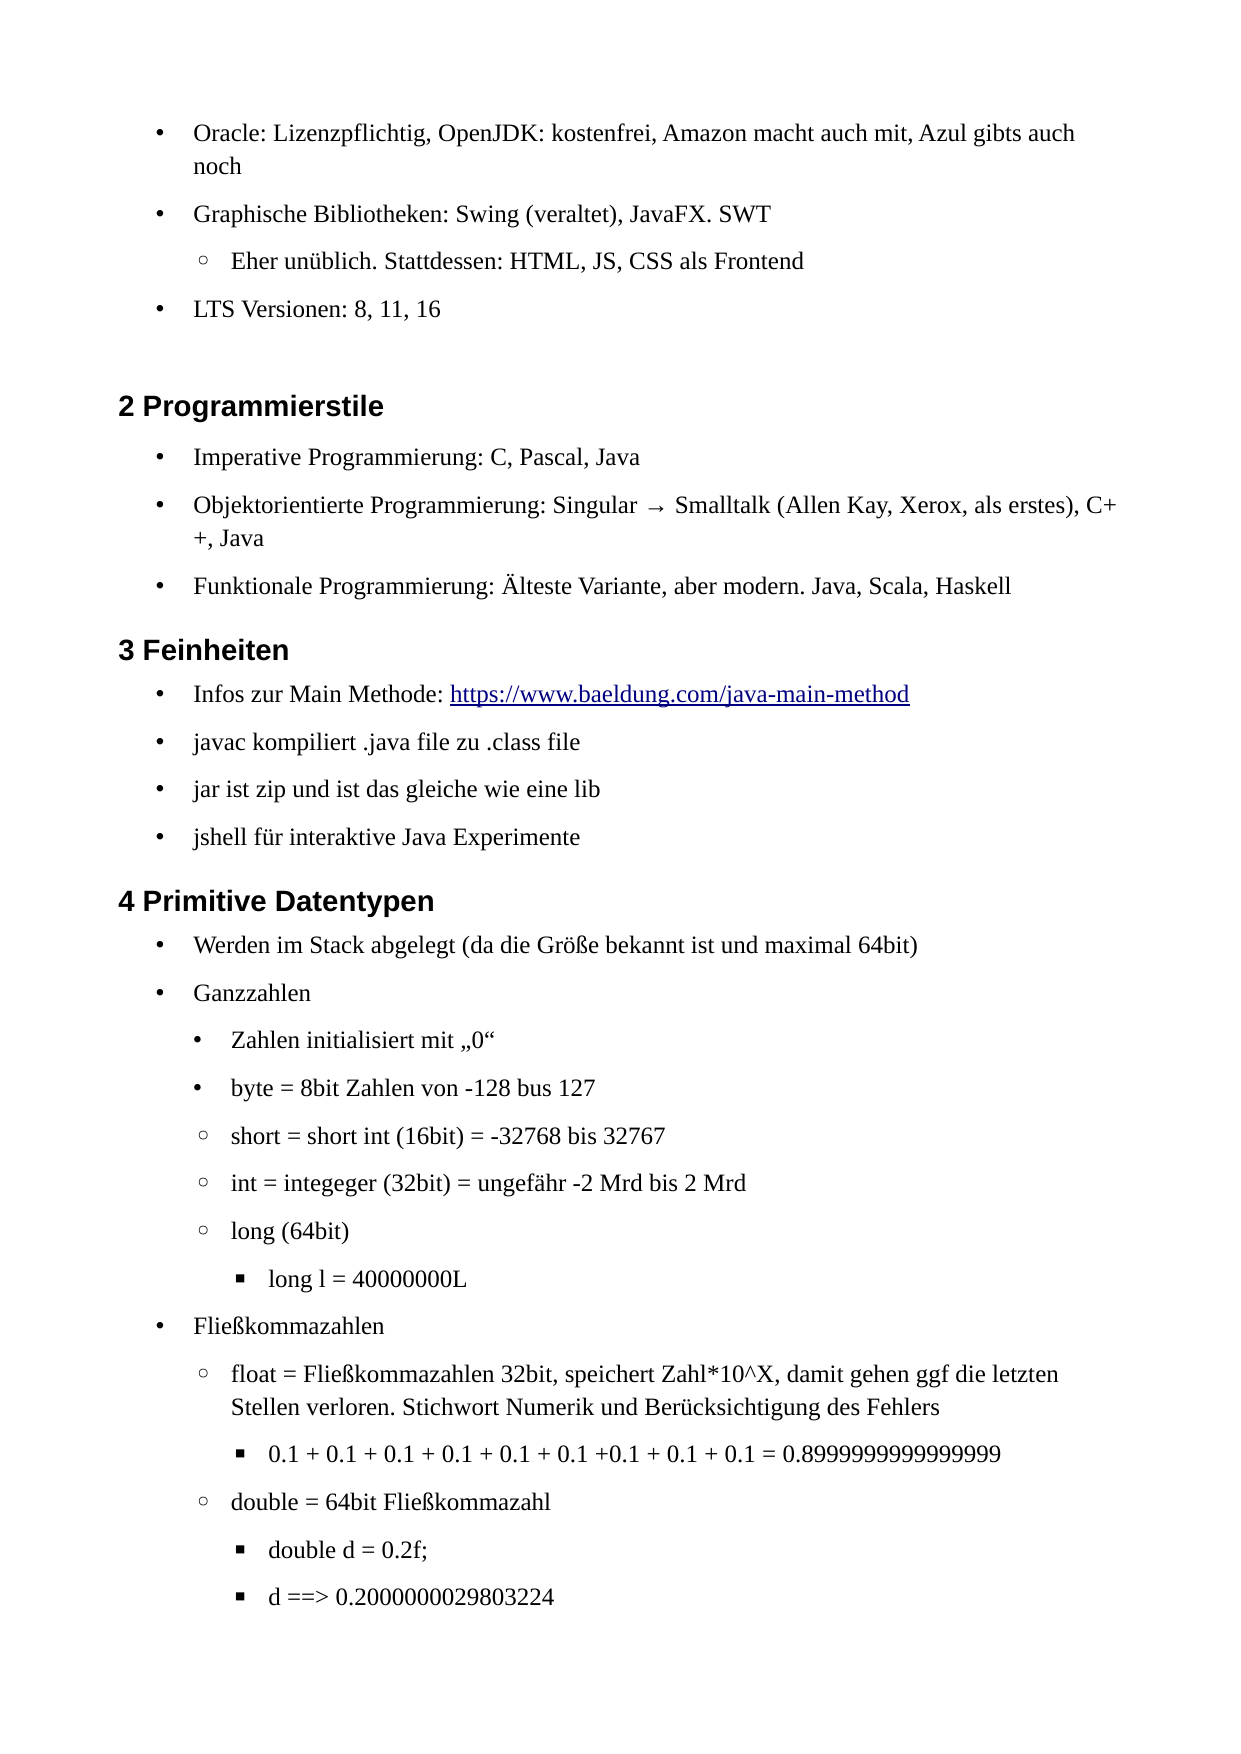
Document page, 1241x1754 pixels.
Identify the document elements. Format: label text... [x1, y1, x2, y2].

list float = Fließkommazahlen 32bit, speichert Zahl*10^X, damit gehen ggf die letzten Stellen verloren. Stichwort Numerik und Berücksichtigung des Fehlers [193, 1359, 1122, 1421]
list Werden im Stack abgelegt (da die Größe bekannt ist und maximal 64bit) [156, 930, 1122, 959]
list 0.1 + 0.1 + 0.1 + 0.1 + 0.1 + 0.1 +0.1 + 0.1 + 0.1 = 0.8999999999999999 [231, 1439, 1122, 1468]
list Oracle: Lizenzpflichtig, OpenJDK: kostenfrei, Amazon macht auch mit, Azul gibts auch noch [156, 118, 1122, 180]
list Eher unüblich. Stattdessen: HTML, JS, CSS als Frontend [193, 246, 1122, 275]
list jar ist zip und ist das gleiche wie eine lib [156, 774, 1122, 803]
list d ==> 0.2000000029803224 [231, 1582, 1122, 1611]
list double = 64bit Fließkommazahl [193, 1487, 1122, 1516]
text 2 Programmierstile [118, 389, 1122, 423]
list double d = 0.2f; [231, 1535, 1122, 1563]
list Infos zur Main Methode: https://www.baeldung.com/java-main-method [156, 679, 1122, 708]
list Objektorientierte Programmierung: Singular → Smalltalk (Allen Kay, Xerox, als erstes), C++, Java [156, 490, 1122, 552]
list Fließkommazahlen [156, 1311, 1122, 1340]
list long l = 40000000L [231, 1264, 1122, 1292]
list javac kompiliert .java file zu .class file [156, 727, 1122, 756]
list short = short int (16bit) = -32768 bis 32767 [193, 1121, 1122, 1149]
list Imperative Programmierung: C, Pascal, Java [156, 442, 1122, 471]
subtitle 3 Feinheiten [118, 633, 1122, 667]
subtitle 4 Primitive Datentypen [118, 884, 1122, 918]
list Funktionale Programmierung: Älteste Variante, aber modern. Java, Scala, Haskell [156, 571, 1122, 599]
list long (64bit) [193, 1216, 1122, 1245]
list LTS Versionen: 8, 11, 16 [156, 294, 1122, 323]
list int = integeger (32bit) = ungefähr -2 Mrd bis 2 Mrd [193, 1168, 1122, 1197]
list Zahlen initialisiert mit „0“ [193, 1026, 1122, 1054]
list byte = 8bit Zahlen von -128 bus 127 [193, 1073, 1122, 1102]
list Graphische Bibliotheken: Swing (veraltet), JavaFX. SWT [156, 199, 1122, 227]
list Ganzzahlen [156, 978, 1122, 1007]
list jshell für interaktive Java Experimente [156, 822, 1122, 851]
